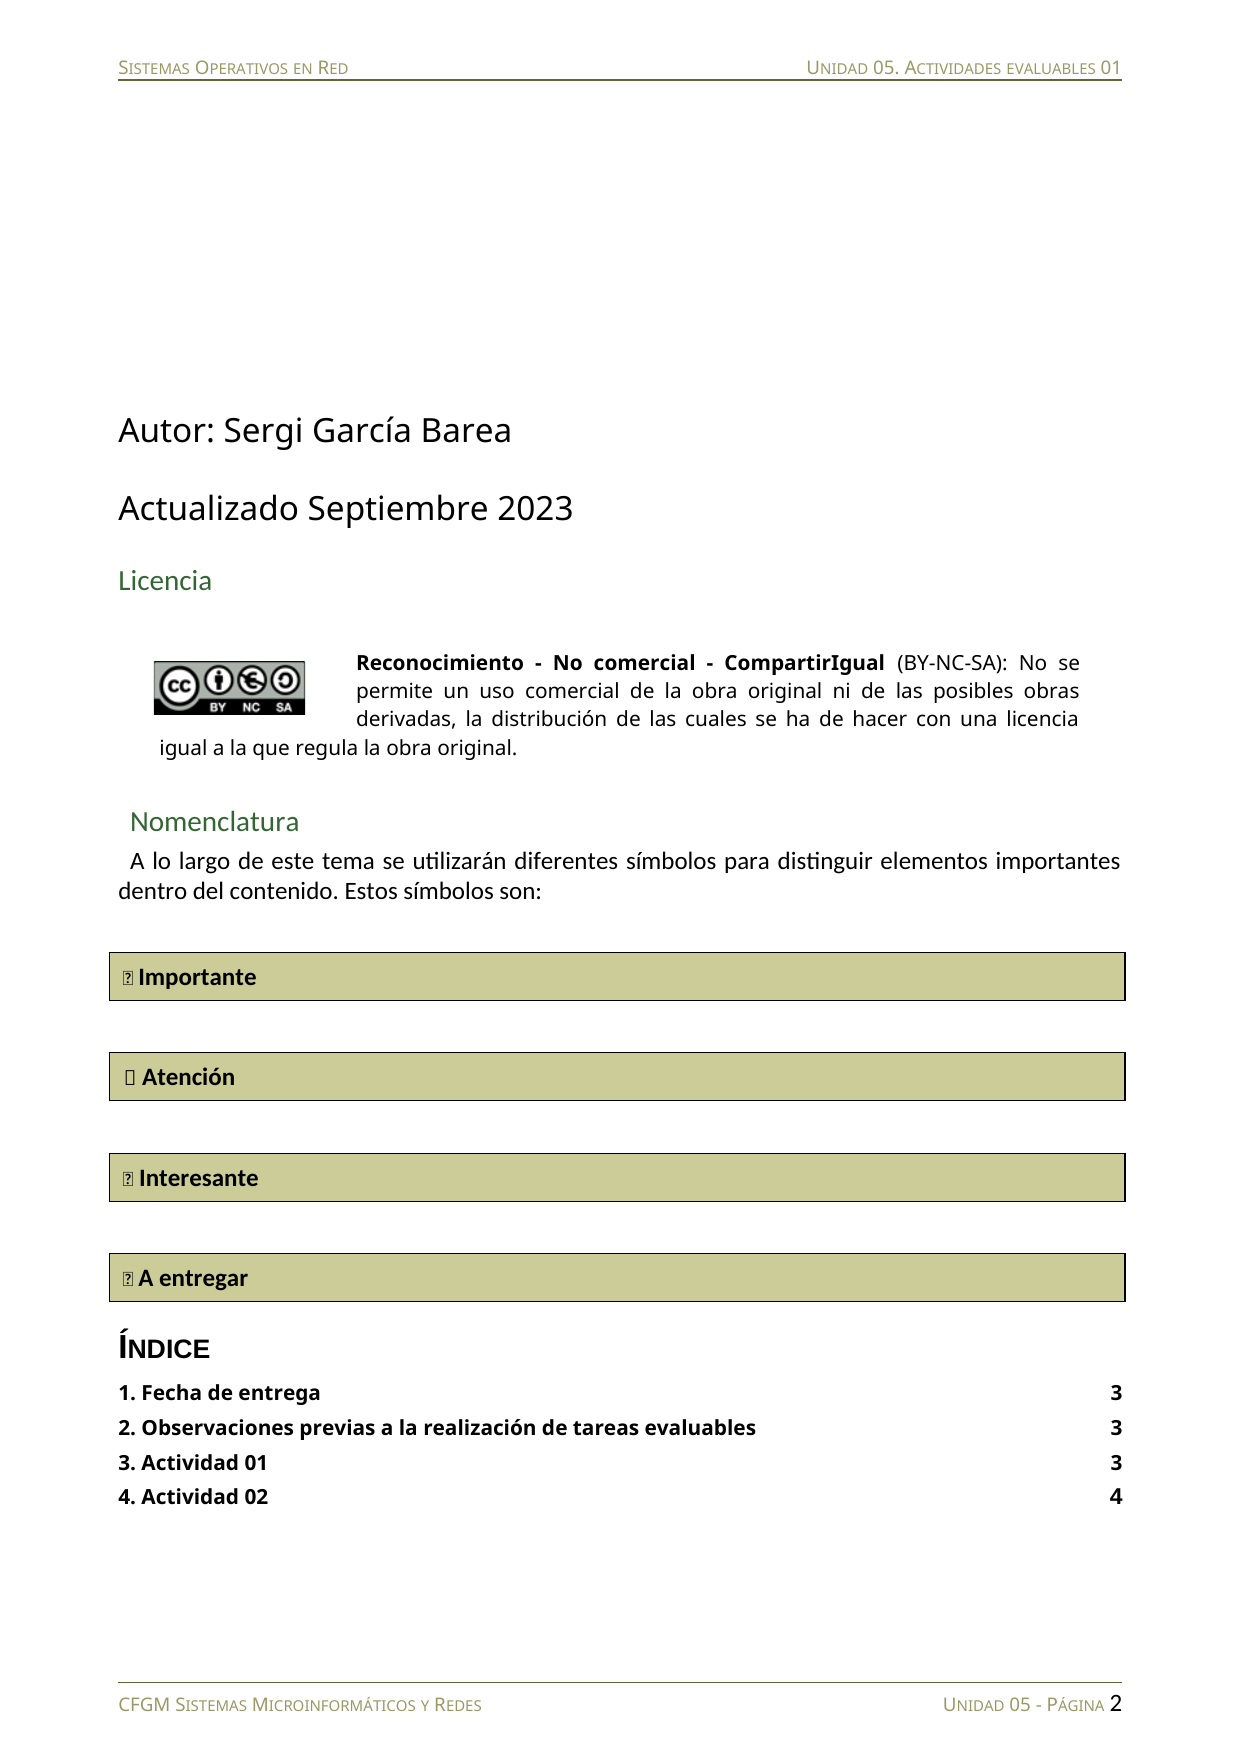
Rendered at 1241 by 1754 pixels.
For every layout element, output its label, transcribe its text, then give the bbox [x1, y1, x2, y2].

text A lo largo de este tema se utilizarán diferentes símbolos para distinguir elementos importantes dentro del contenido. Estos símbolos son: [118, 845, 1122, 906]
text 2. Observaciones previas a la realización de tareas evaluables 3 [118, 1413, 1122, 1441]
text Licencia [118, 562, 1122, 598]
text Reconocimiento - No comercial - CompartirIgual (BY-NC-SA): No se permite un uso comercial de la obra original ni de las posibles obras derivadas, la distribución de las cuales se ha de hacer con una licencia igual a la que regula la obra original. [159, 648, 1080, 761]
text ❕ Atención [110, 1053, 1124, 1100]
picture [153, 661, 306, 715]
text 1. Fecha de entrega 3 [118, 1378, 1122, 1407]
text 3. Actividad 01 3 [118, 1448, 1122, 1476]
text Nomenclatura [118, 803, 1122, 838]
text Autor: Sergi García Barea [118, 407, 1122, 453]
text 📖 Importante [110, 953, 1124, 1000]
text 💬 Interesante [110, 1154, 1124, 1201]
text Actualizado Septiembre 2023 [118, 485, 1122, 530]
text 📕 A entregar [110, 1254, 1124, 1301]
text Índice [118, 1327, 1122, 1366]
text 4. Actividad 02 4 [118, 1482, 1122, 1511]
